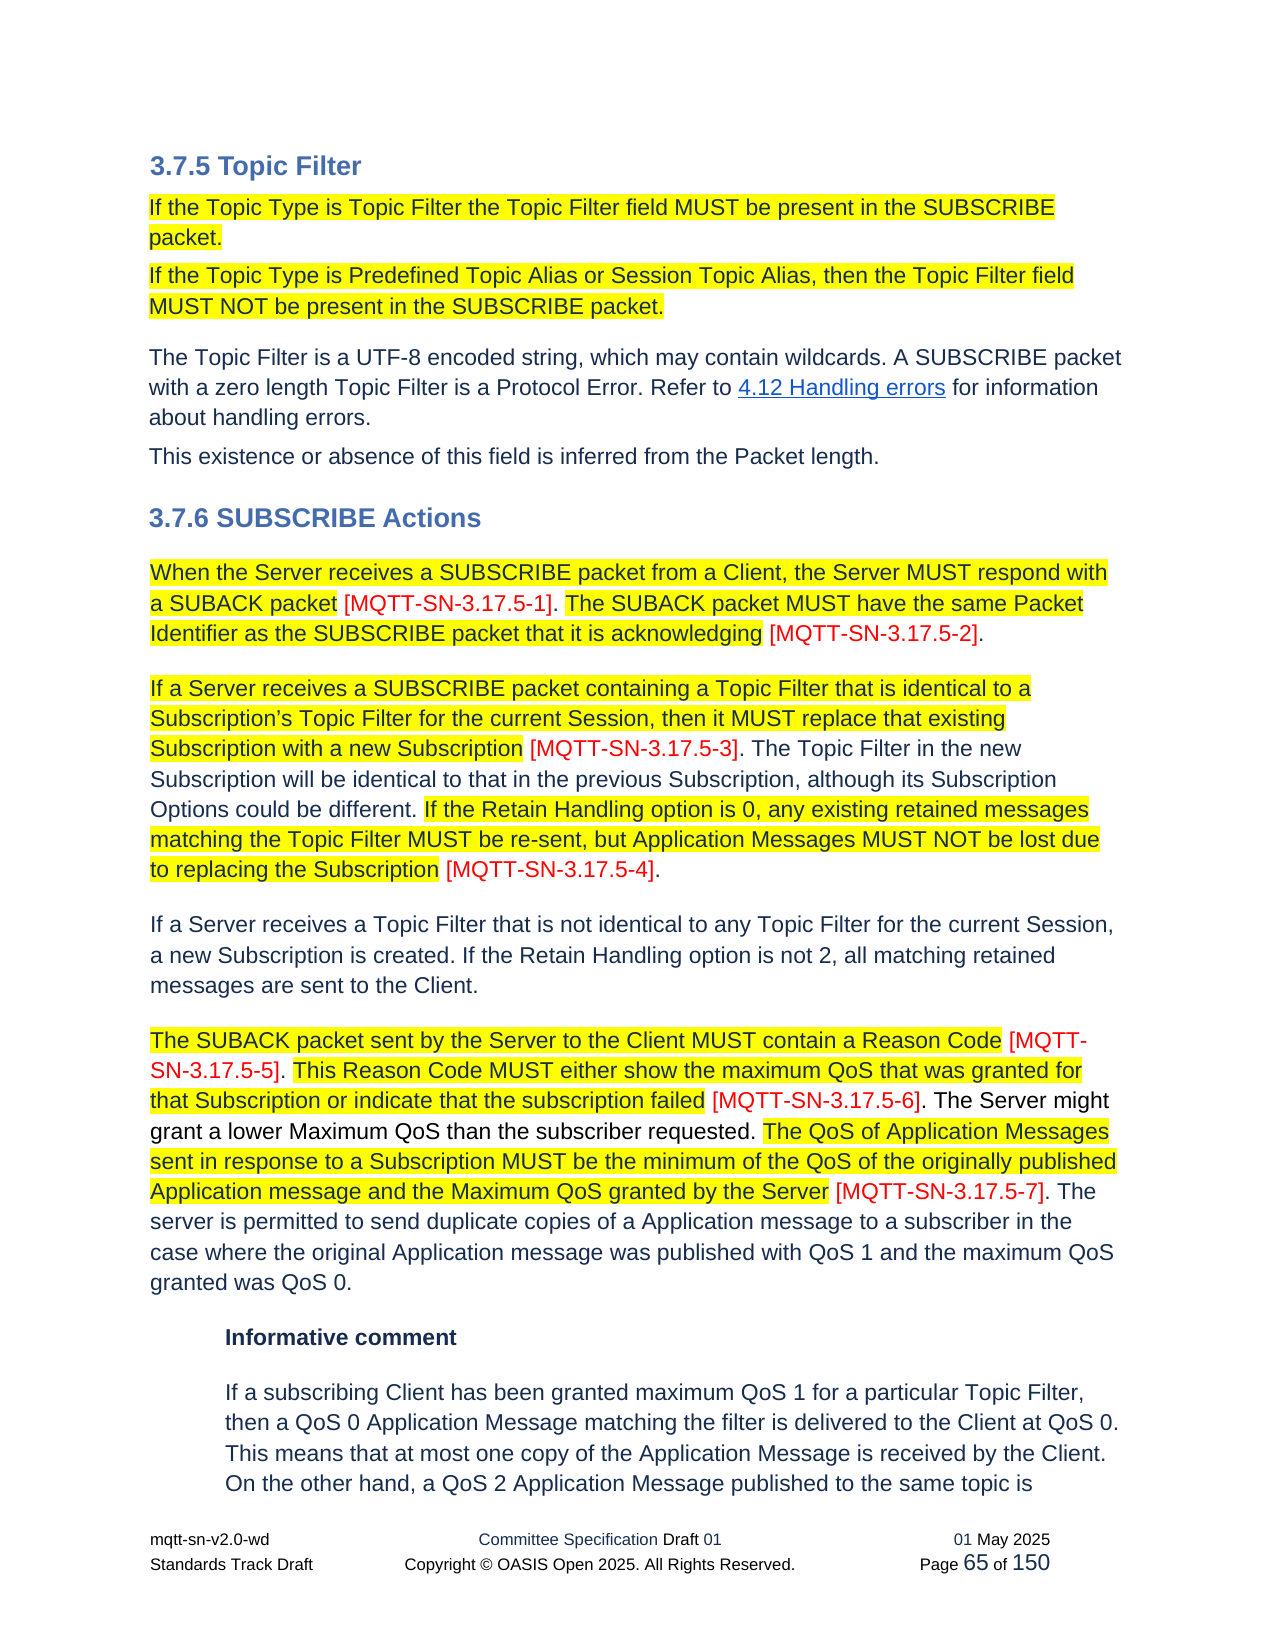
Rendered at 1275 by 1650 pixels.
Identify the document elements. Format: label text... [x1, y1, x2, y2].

text If the Topic Type is Topic Filter the Topic Filter field MUST be present in the SUBSCRIBE packet. [148, 194, 1124, 250]
text If the Topic Type is Predefined Topic Alias or Session Topic Alias, then the Topic Filter field MUST NOT be present in the SUBSCRIBE packet. [148, 262, 1124, 319]
text Informative comment [225, 1324, 1125, 1350]
subtitle 3.7.6 SUBSCRIBE Actions [148, 502, 1124, 533]
text This existence or absence of this field is inferred from the Packet length. [148, 443, 1124, 469]
subtitle 3.7.5 Topic Filter [150, 150, 1124, 181]
text The Topic Filter is a UTF-8 encoded string, which may contain wildcards. A SUBSCRIBE packet with a zero length Topic Filter is a Protocol Error. Refer to 4.12 Handling errors for information about handling errors. [148, 344, 1124, 431]
text If a subscribing Client has been granted maximum QoS 1 for a particular Topic Filter, then a QoS 0 Application Message matching the filter is delivered to the Client at QoS 0. This means that at most one copy of the Application Message is received by the Client. On the other hand, a QoS 2 Application Message published to the same topic is [225, 1379, 1125, 1496]
text If a Server receives a SUBSCRIBE packet containing a Topic Filter that is identical to a Subscription’s Topic Filter for the current Session, then it MUST replace that existing Subscription with a new Subscription [MQTT-SN-3.17.5-3]. The Topic Filter in the new Subscription will be identical to that in the previous Subscription, although its Subscription Options could be different. If the Retain Handling option is 0, any existing retained messages matching the Topic Filter MUST be re-sent, but Application Messages MUST NOT be lost due to replacing the Subscription [MQTT-SN-3.17.5-4]. [150, 675, 1125, 882]
text When the Server receives a SUBSCRIBE packet from a Client, the Server MUST respond with a SUBACK packet [MQTT-SN-3.17.5-1]. The SUBACK packet MUST have the same Packet Identifier as the SUBSCRIBE packet that it is acknowledging [MQTT-SN-3.17.5-2]. [150, 559, 1125, 646]
text The SUBACK packet sent by the Server to the Client MUST contain a Reason Code [MQTT-SN-3.17.5-5]. This Reason Code MUST either show the maximum QoS that was granted for that Subscription or indicate that the subscription failed [MQTT-SN-3.17.5-6]. The Server might grant a lower Maximum QoS than the subscriber requested. The QoS of Application Messages sent in response to a Subscription MUST be the minimum of the QoS of the originally published Application message and the Maximum QoS granted by the Server [MQTT-SN-3.17.5-7]. The server is permitted to send duplicate copies of a Application message to a subscriber in the case where the original Application message was published with QoS 1 and the maximum QoS granted was QoS 0. [150, 1027, 1125, 1295]
text If a Server receives a Topic Filter that is not identical to any Topic Filter for the current Session, a new Subscription is created. If the Retain Handling option is not 2, all matching retained messages are sent to the Client. [150, 911, 1125, 998]
